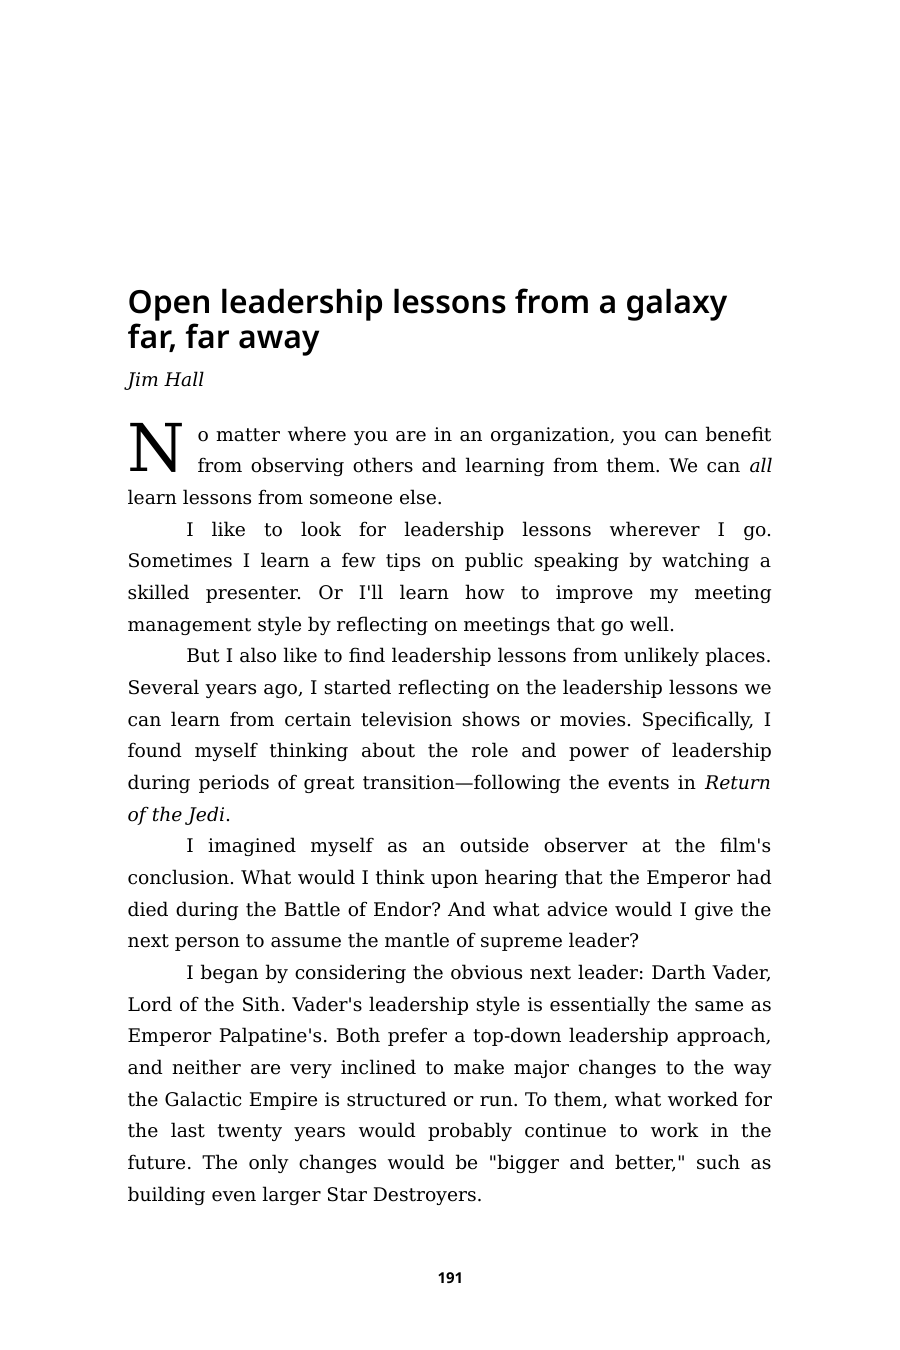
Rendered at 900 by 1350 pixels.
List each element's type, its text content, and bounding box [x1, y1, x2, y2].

subtitle Open leadership lessons from a galaxy far, far away [127, 283, 772, 357]
text No matter where you are in an organization, you can benefit from observing others and learning from them. We can all learn lessons from someone else. [127, 423, 772, 509]
text But I also like to find leadership lessons from unlikely places. Several years ago, I started reflecting on the leadership lessons we can learn from certain television shows or movies. Specifically, I found myself thinking about the role and power of leadership during periods of great transition—following the events in Return of the Jedi. [127, 645, 772, 825]
text I imagined myself as an outside observer at the film's conclusion. What would I think upon hearing that the Emperor had died during the Battle of Endor? And what advice would I give the next person to assume the mantle of supreme leader? [127, 835, 772, 952]
text I began by considering the obvious next leader: Darth Vader, Lord of the Sith. Vader's leadership style is essentially the same as Emperor Palpatine's. Both prefer a top-down leadership approach, and neither are very inclined to make major changes to the way the Galactic Empire is structured or run. To them, what worked for the last twenty years would probably continue to work in the future. The only changes would be "bigger and better," such as building even larger Star Destroyers. [127, 962, 772, 1205]
text I like to look for leadership lessons wherever I go. Sometimes I learn a few tips on public speaking by watching a skilled presenter. Or I'll learn how to improve my meeting management style by reflecting on meetings that go well. [127, 518, 772, 635]
text Jim Hall [127, 369, 772, 391]
